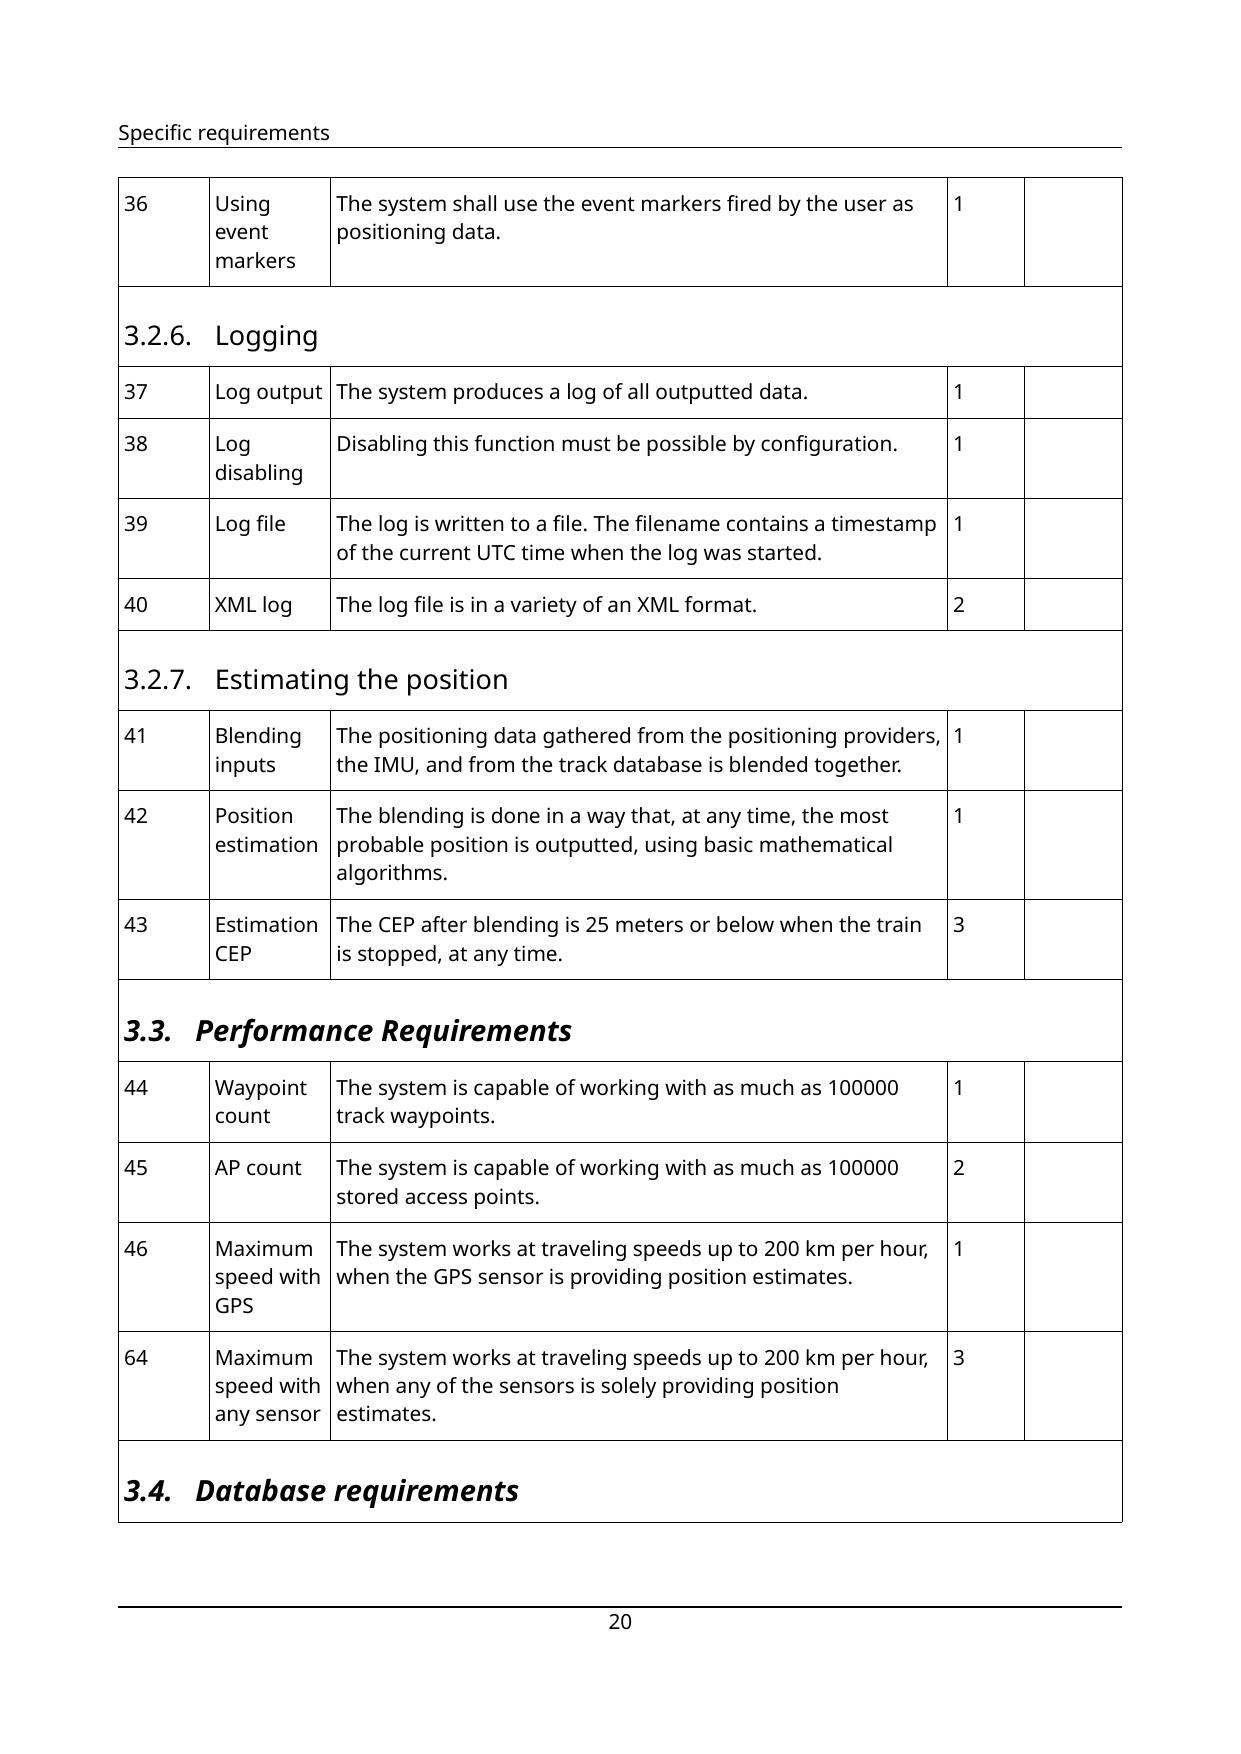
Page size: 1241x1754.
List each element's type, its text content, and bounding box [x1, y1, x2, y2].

table_cell [1025, 1062, 1122, 1142]
table_cell Position estimation [210, 791, 330, 899]
table_cell 43 [119, 900, 209, 979]
table_cell [1025, 178, 1122, 286]
table_cell Log output [210, 367, 330, 417]
table_cell Using event markers [210, 178, 330, 286]
table_cell [1025, 791, 1122, 899]
table_cell The log is written to a file. The filename contains a timestamp of the current UTC time when the log was started. [331, 499, 947, 578]
table_cell The blending is done in a way that, at any time, the most probable position is outputted, using basic mathematical algorithms. [331, 791, 947, 899]
table_cell 38 [119, 419, 209, 498]
table_cell 1 [948, 1223, 1024, 1331]
table_cell 1 [948, 711, 1024, 790]
table_cell Disabling this function must be possible by configuration. [331, 419, 947, 498]
table_cell 1 [948, 178, 1024, 286]
table_cell 40 [119, 579, 209, 630]
table_cell [1025, 900, 1122, 979]
table_cell Database requirements [119, 1441, 1122, 1522]
table_cell [1025, 499, 1122, 578]
table_cell AP count [210, 1143, 330, 1222]
table_cell The system shall use the event markers fired by the user as positioning data. [331, 178, 947, 286]
table_cell The system works at traveling speeds up to 200 km per hour, when any of the sensors is solely providing position estimates. [331, 1332, 947, 1439]
table_cell 2 [948, 1143, 1024, 1222]
table_cell Log disabling [210, 419, 330, 498]
table_cell [1025, 1332, 1122, 1439]
table_cell The CEP after blending is 25 meters or below when the train is stopped, at any time. [331, 900, 947, 979]
table_cell Blending inputs [210, 711, 330, 790]
table_cell 37 [119, 367, 209, 417]
table_cell 1 [948, 791, 1024, 899]
table_cell Performance Requirements [119, 980, 1122, 1061]
table_cell Logging [119, 287, 1122, 366]
table_cell [1025, 1223, 1122, 1331]
table_cell [1025, 579, 1122, 630]
table_cell 2 [948, 579, 1024, 630]
table_cell Estimation CEP [210, 900, 330, 979]
table_cell 36 [119, 178, 209, 286]
table_cell Waypoint count [210, 1062, 330, 1142]
table_cell 64 [119, 1332, 209, 1439]
table_cell The positioning data gathered from the positioning providers, the IMU, and from the track database is blended together. [331, 711, 947, 790]
table_cell [1025, 1143, 1122, 1222]
table_cell 3 [948, 900, 1024, 979]
table_cell Estimating the position [119, 631, 1122, 709]
table_cell The system produces a log of all outputted data. [331, 367, 947, 417]
table_cell 42 [119, 791, 209, 899]
table_cell The system is capable of working with as much as 100000 track waypoints. [331, 1062, 947, 1142]
table_cell 1 [948, 367, 1024, 417]
table_cell 41 [119, 711, 209, 790]
table_cell 39 [119, 499, 209, 578]
table_cell 1 [948, 499, 1024, 578]
table_cell [1025, 367, 1122, 417]
table_cell The system is capable of working with as much as 100000 stored access points. [331, 1143, 947, 1222]
table_cell Maximum speed with any sensor [210, 1332, 330, 1439]
table_cell Maximum speed with GPS [210, 1223, 330, 1331]
table_cell 46 [119, 1223, 209, 1331]
table_cell 45 [119, 1143, 209, 1222]
table_cell 3 [948, 1332, 1024, 1439]
table_cell [1025, 419, 1122, 498]
table_cell 1 [948, 419, 1024, 498]
table_cell XML log [210, 579, 330, 630]
table_cell The log file is in a variety of an XML format. [331, 579, 947, 630]
table_cell [1025, 711, 1122, 790]
table_cell 44 [119, 1062, 209, 1142]
table_cell The system works at traveling speeds up to 200 km per hour, when the GPS sensor is providing position estimates. [331, 1223, 947, 1331]
table_cell 1 [948, 1062, 1024, 1142]
table_cell Log file [210, 499, 330, 578]
